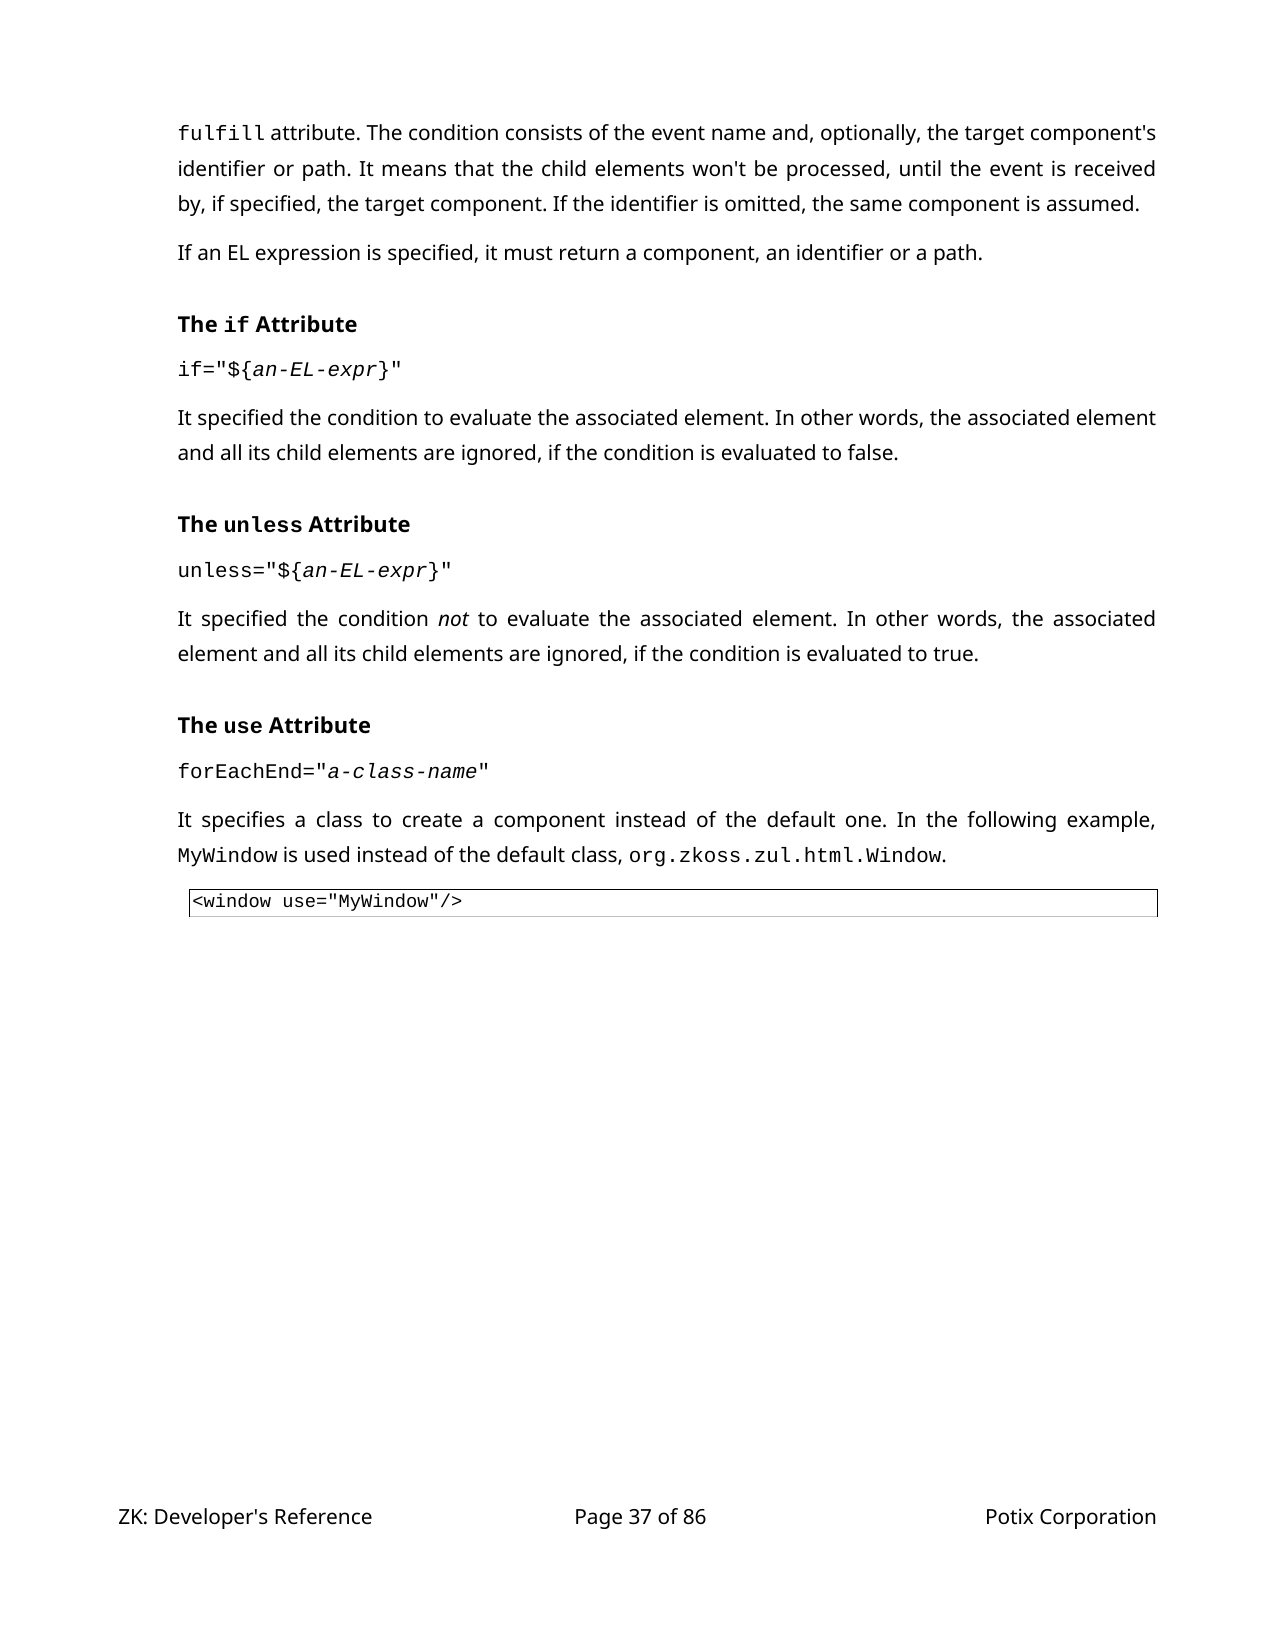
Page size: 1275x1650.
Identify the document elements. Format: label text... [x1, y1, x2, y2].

text unless="${an-EL-expr}" [177, 560, 1157, 583]
text <window use="MyWindow"/> [190, 890, 1157, 916]
text It specified the condition to evaluate the associated element. In other words, the associated element and all its child elements are ignored, if the condition is evaluated to false. [177, 403, 1157, 467]
subtitle The unless Attribute [177, 509, 1157, 539]
text It specifies a class to create a component instead of the default one. In the following example, MyWindow is used instead of the default class, org.zkoss.zul.html.Window. [177, 805, 1157, 869]
subtitle The if Attribute [177, 308, 1157, 338]
text fulfill attribute. The condition consists of the event name and, optionally, the target component's identifier or path. It means that the child elements won't be processed, until the event is received by, if specified, the target component. If the identifier is omitted, the same component is assumed. [177, 118, 1157, 217]
text It specified the condition not to evaluate the associated element. In other words, the associated element and all its child elements are ignored, if the condition is evaluated to true. [177, 604, 1157, 668]
text if="${an-EL-expr}" [177, 359, 1157, 383]
text If an EL expression is specified, it must return a component, an identifier or a path. [177, 238, 1157, 266]
text forEachEnd="a-class-name" [177, 761, 1157, 784]
subtitle The use Attribute [177, 710, 1157, 740]
